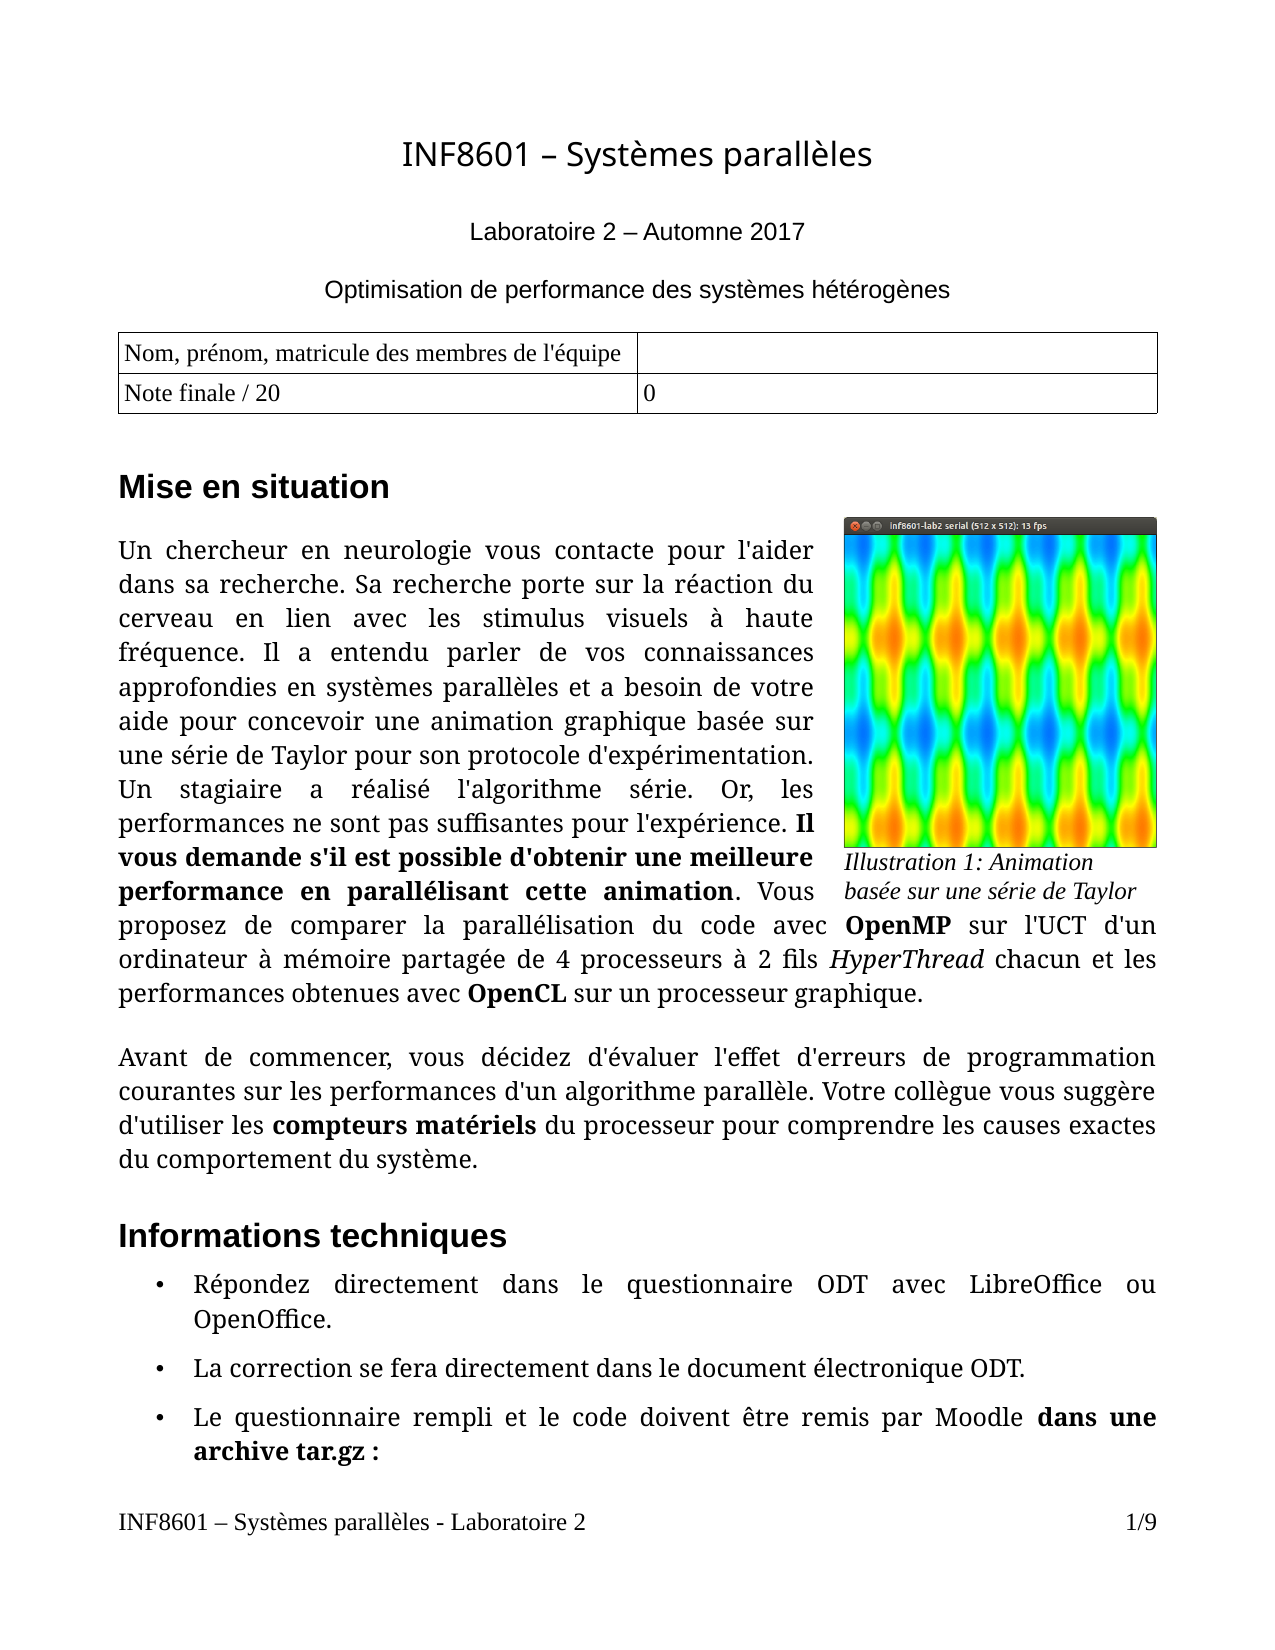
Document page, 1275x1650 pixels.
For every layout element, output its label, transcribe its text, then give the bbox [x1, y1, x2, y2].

table_cell Note finale / 20 [119, 374, 637, 413]
text Laboratoire 2 – Automne 2017 [118, 217, 1157, 246]
text Avant de commencer, vous décidez d'évaluer l'effet d'erreurs de programmation courantes sur les performances d'un algorithme parallèle. Votre collègue vous suggère d'utiliser les compteurs matériels du processeur pour comprendre les causes exactes du comportement du système. [118, 1040, 1157, 1176]
text Un chercheur en neurologie vous contacte pour l'aider dans sa recherche. Sa recherche porte sur la réaction du cerveau en lien avec les stimulus visuels à haute fréquence. Il a entendu parler de vos connaissances approfondies en systèmes parallèles et a besoin de votre aide pour concevoir une animation graphique basée sur une série de Taylor pour son protocole d'expérimentation. Un stagiaire a réalisé l'algorithme série. Or, les performances ne sont pas suffisantes pour l'expérience. Il vous demande s'il est possible d'obtenir une meilleure performance en parallélisant cette animation. Vous proposez de comparer la parallélisation du code avec OpenMP sur l'UCT d'un ordinateur à mémoire partagée de 4 processeurs à 2 fils HyperThread chacun et les performances obtenues avec OpenCL sur un processeur graphique. [118, 533, 1157, 1010]
list Le questionnaire rempli et le code doivent être remis par Moodle dans une archive tar.gz : [156, 1399, 1157, 1467]
table_header Nom, prénom, matricule des membres de l'équipe [119, 333, 637, 373]
list Répondez directement dans le questionnaire ODT avec LibreOffice ou OpenOffice. [156, 1267, 1157, 1335]
picture [847, 712, 869, 755]
list La correction se fera directement dans le document électronique ODT. [156, 1350, 1157, 1384]
subtitle Mise en situation [118, 467, 1157, 505]
subtitle Informations techniques [118, 1216, 1157, 1255]
table_cell 0 [638, 374, 1157, 413]
text Illustration 1: Animation basée sur une série de Taylor [844, 848, 1157, 905]
picture [843, 517, 1157, 848]
text INF8601 – Systèmes parallèles [118, 131, 1157, 176]
table_header [638, 333, 1157, 373]
text Optimisation de performance des systèmes hétérogènes [118, 275, 1157, 303]
